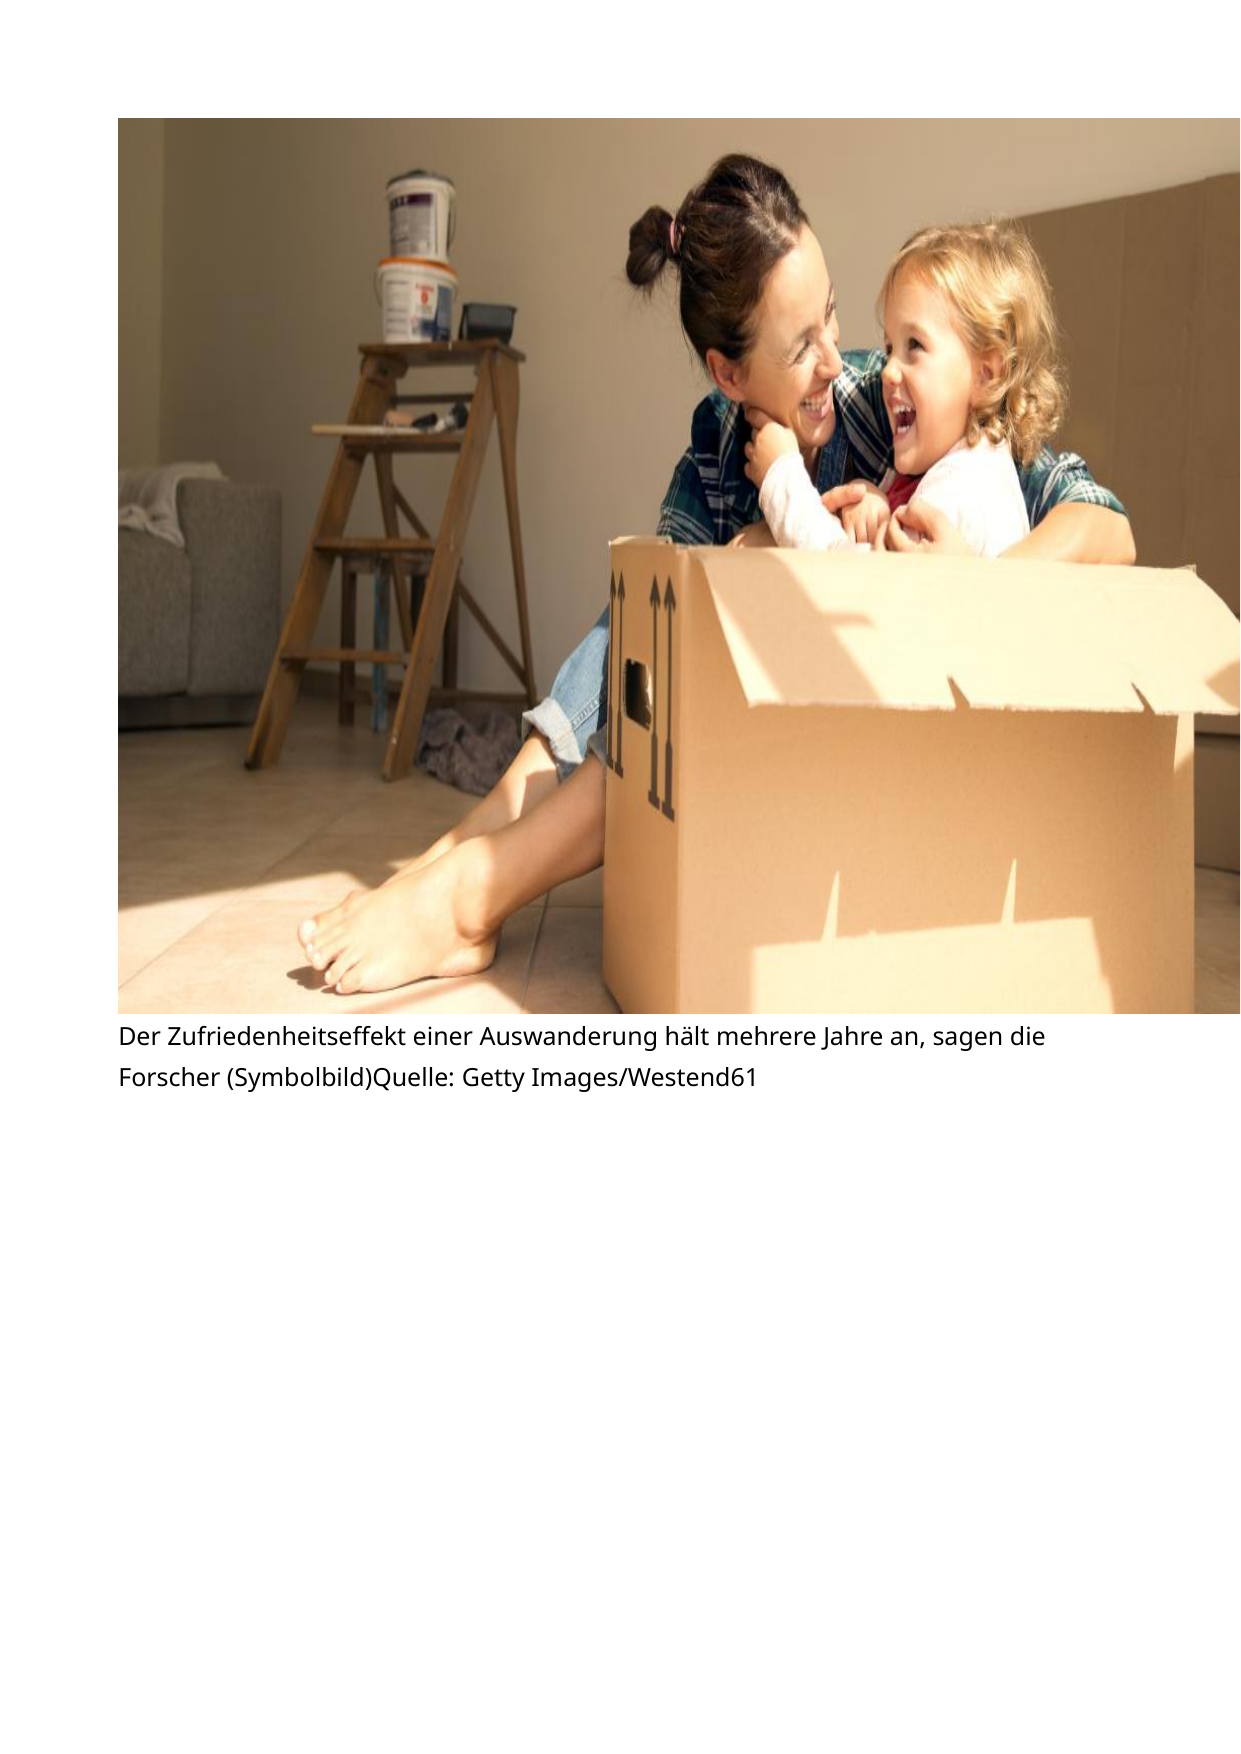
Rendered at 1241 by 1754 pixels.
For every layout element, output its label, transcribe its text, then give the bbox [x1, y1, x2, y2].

picture [118, 118, 1241, 1014]
text Der Zufriedenheitseffekt einer Auswanderung hält mehrere Jahre an, sagen die Forscher (Symbolbild)Quelle: Getty Images/Westend61 [118, 1018, 1122, 1093]
